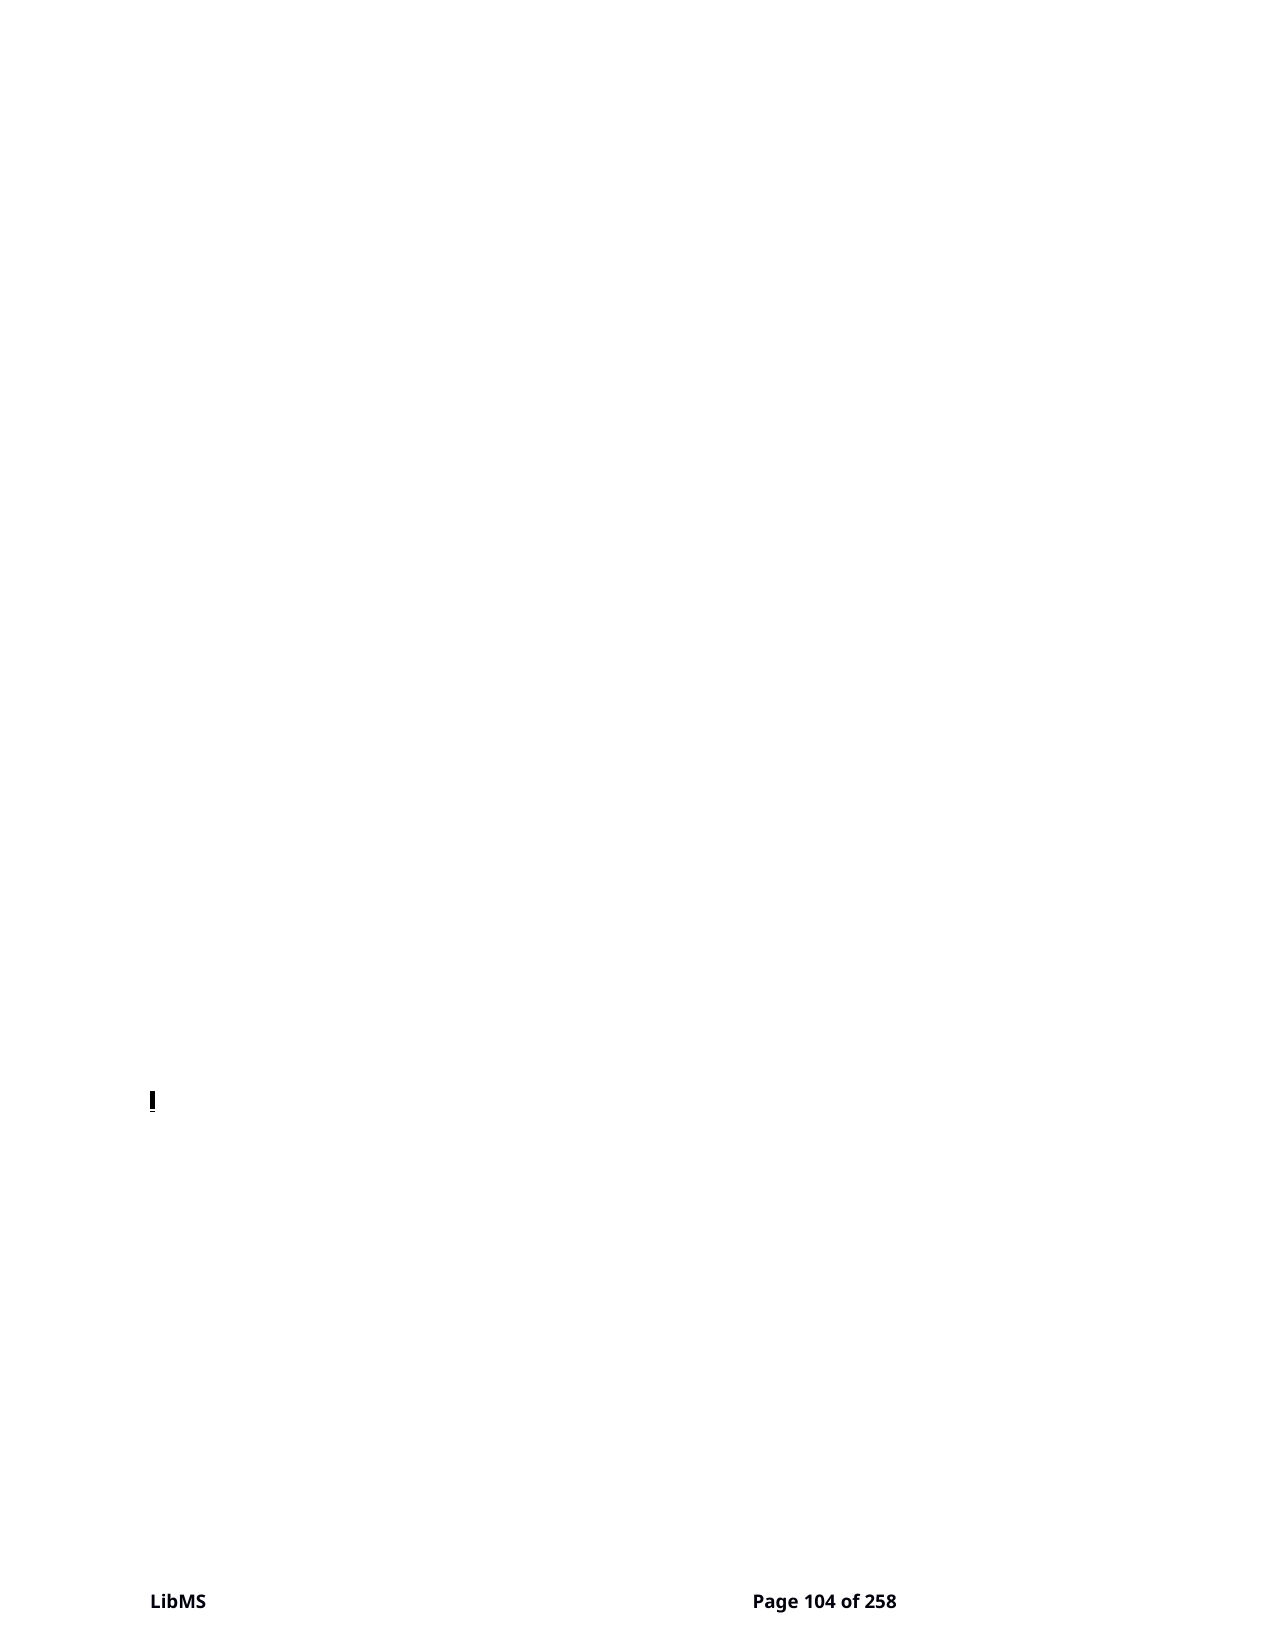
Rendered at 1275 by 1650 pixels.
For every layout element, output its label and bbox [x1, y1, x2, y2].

text [150, 133, 1125, 1112]
